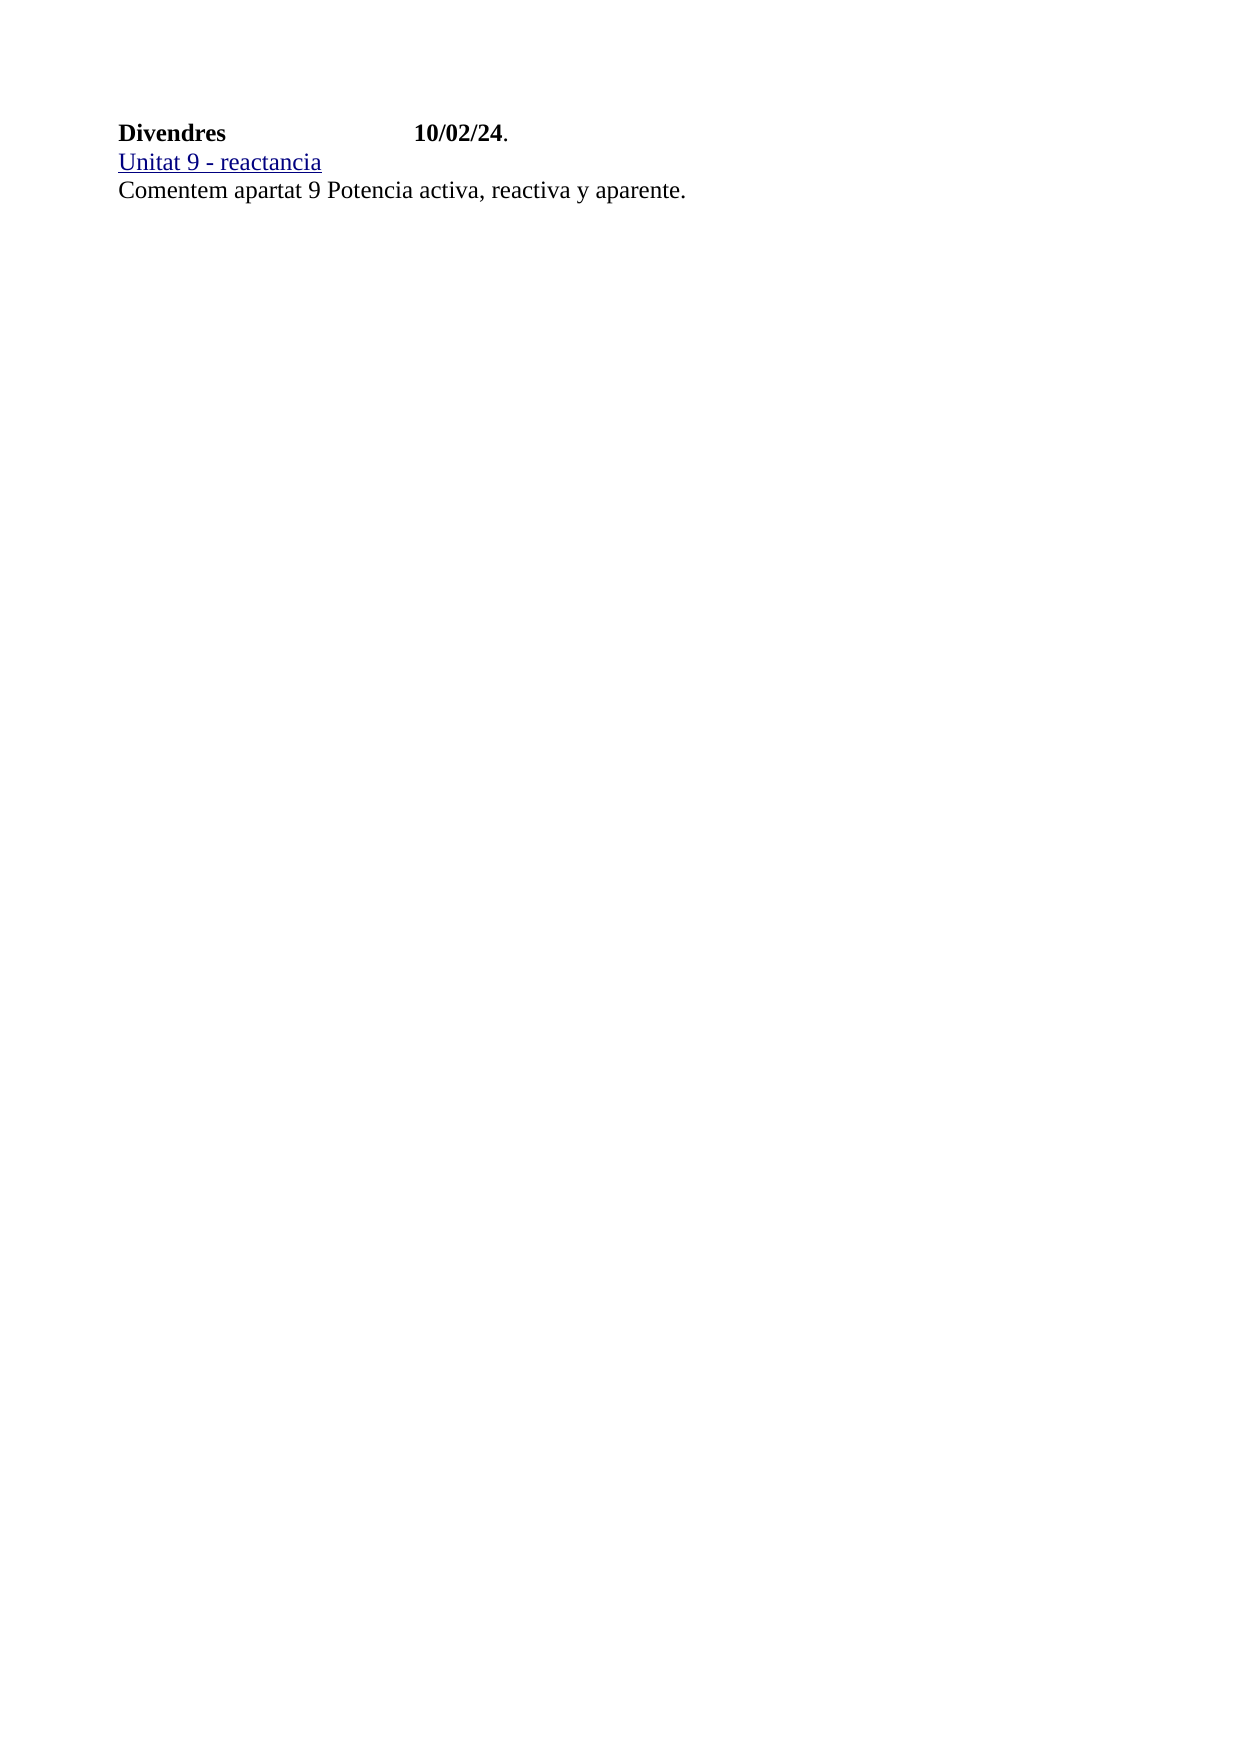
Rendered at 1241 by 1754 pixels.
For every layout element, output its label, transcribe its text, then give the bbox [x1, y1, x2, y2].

text Divendres 10/02/24. [118, 118, 1122, 147]
text Comentem apartat 9 Potencia activa, reactiva y aparente. [118, 176, 1122, 204]
text Unitat 9 - reactancia [118, 147, 1122, 176]
